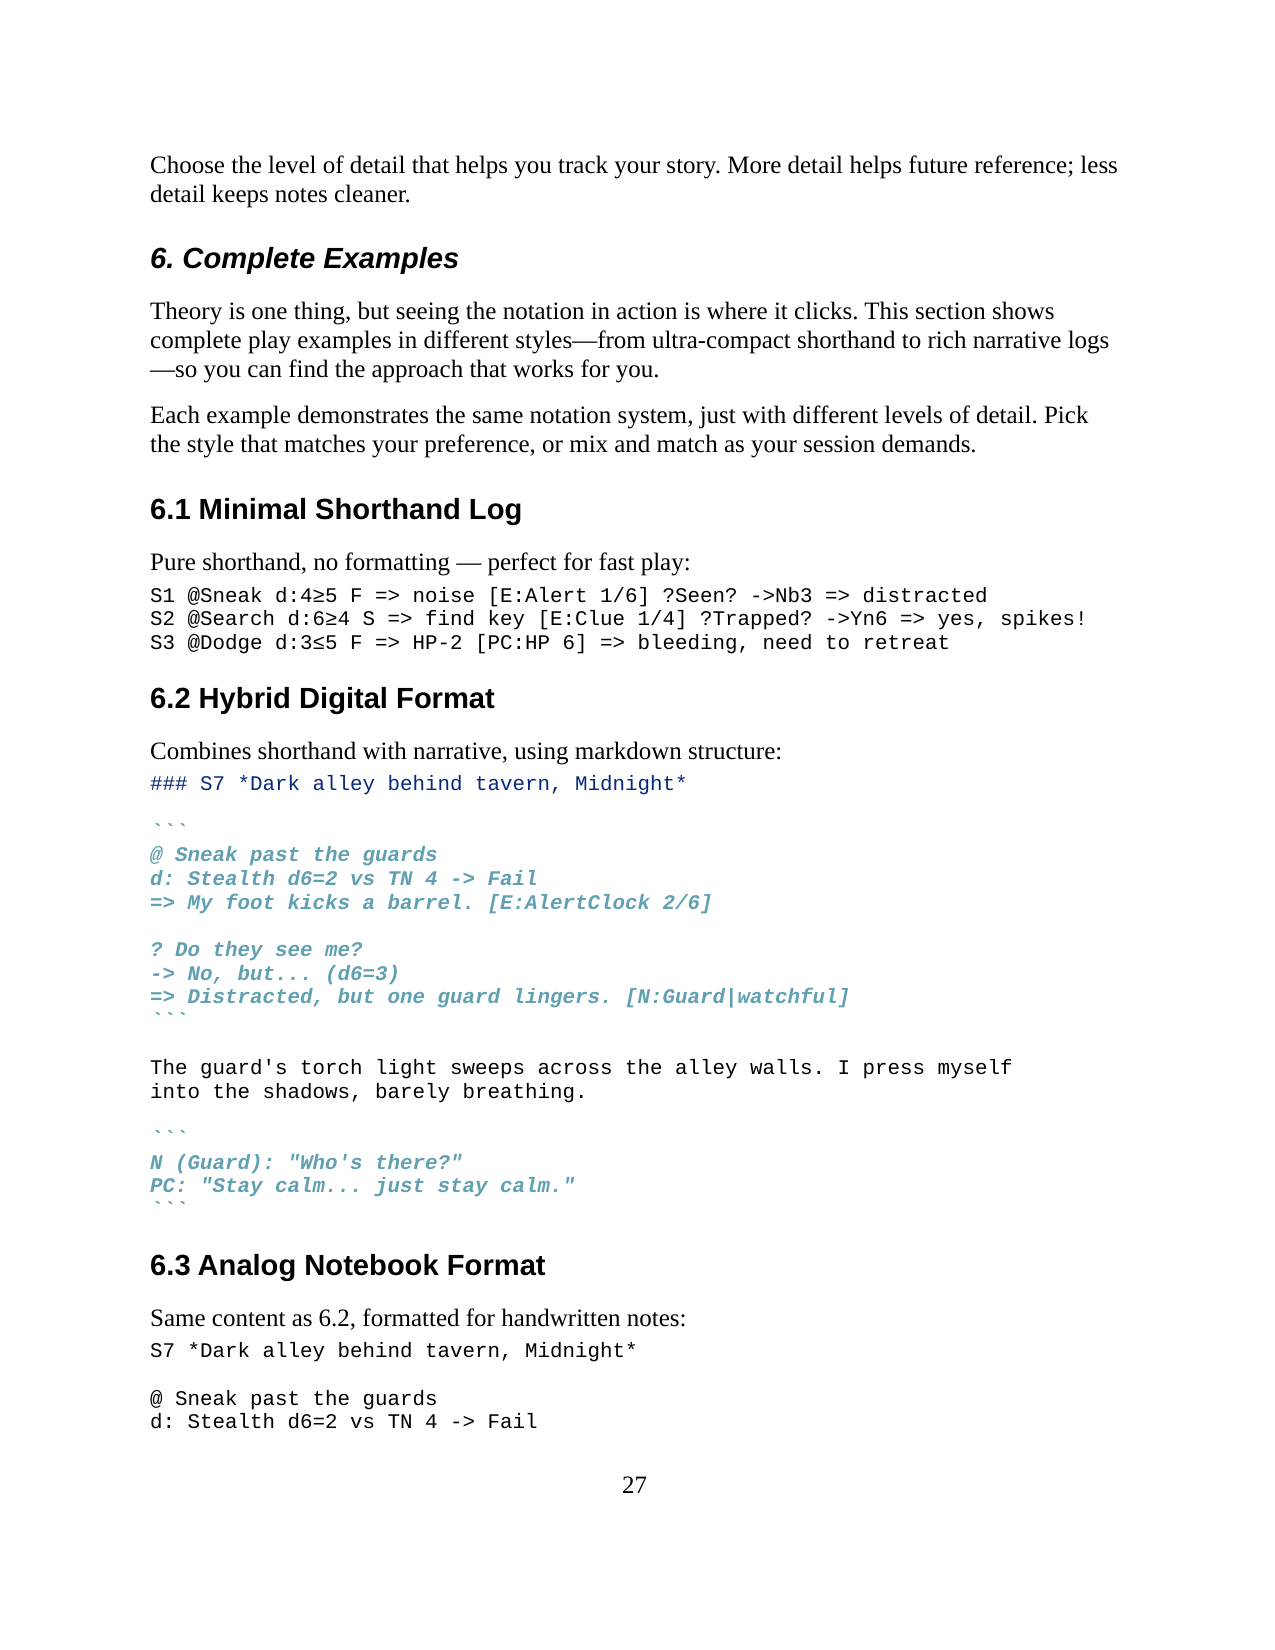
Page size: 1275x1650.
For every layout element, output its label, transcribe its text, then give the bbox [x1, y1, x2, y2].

text The guard's torch light sweeps across the alley walls. I press myself [150, 1057, 1125, 1081]
subtitle 6. Complete Examples [150, 241, 1125, 275]
text ``` [150, 1199, 1125, 1223]
text -> No, but... (d6=3) [150, 963, 1125, 986]
text ``` [150, 1010, 1125, 1033]
text PC: "Stay calm... just stay calm." [150, 1175, 1125, 1199]
text => My foot kicks a barrel. [E:AlertClock 2/6] [150, 892, 1125, 915]
text @ Sneak past the guards [150, 1388, 1125, 1411]
text Combines shorthand with narrative, using markdown structure: [150, 736, 1125, 764]
text S1 @Sneak d:4≥5 F => noise [E:Alert 1/6] ?Seen? ->Nb3 => distracted [150, 585, 1125, 608]
text ? Do they see me? [150, 939, 1125, 963]
text => Distracted, but one guard lingers. [N:Guard|watchful] [150, 986, 1125, 1010]
subtitle 6.3 Analog Notebook Format [150, 1248, 1125, 1281]
text Choose the level of detail that helps you track your story. More detail helps future reference; less detail keeps notes cleaner. [150, 150, 1125, 207]
text ``` [150, 1128, 1125, 1152]
text N (Guard): "Who's there?" [150, 1152, 1125, 1175]
text ``` [150, 821, 1125, 844]
text @ Sneak past the guards [150, 844, 1125, 868]
text d: Stealth d6=2 vs TN 4 -> Fail [150, 1411, 1125, 1435]
text Each example demonstrates the same notation system, just with different levels of detail. Pick the style that matches your preference, or mix and match as your session demands. [150, 401, 1125, 458]
text ### S7 *Dark alley behind tavern, Midnight* [150, 773, 1125, 797]
subtitle 6.2 Hybrid Digital Format [150, 681, 1125, 714]
text Pure shorthand, no formatting — perfect for fast play: [150, 547, 1125, 576]
subtitle 6.1 Minimal Shorthand Log [150, 492, 1125, 526]
text S3 @Dodge d:3≤5 F => HP-2 [PC:HP 6] => bleeding, need to retreat [150, 632, 1125, 656]
text S2 @Search d:6≥4 S => find key [E:Clue 1/4] ?Trapped? ->Yn6 => yes, spikes! [150, 608, 1125, 632]
text into the shadows, barely breathing. [150, 1081, 1125, 1104]
text d: Stealth d6=2 vs TN 4 -> Fail [150, 868, 1125, 892]
text Same content as 6.2, formatted for handwritten notes: [150, 1303, 1125, 1331]
text S7 *Dark alley behind tavern, Midnight* [150, 1340, 1125, 1364]
text Theory is one thing, but seeing the notation in action is where it clicks. This section shows complete play examples in different styles—from ultra-compact shorthand to rich narrative logs—so you can find the approach that works for you. [150, 296, 1125, 383]
